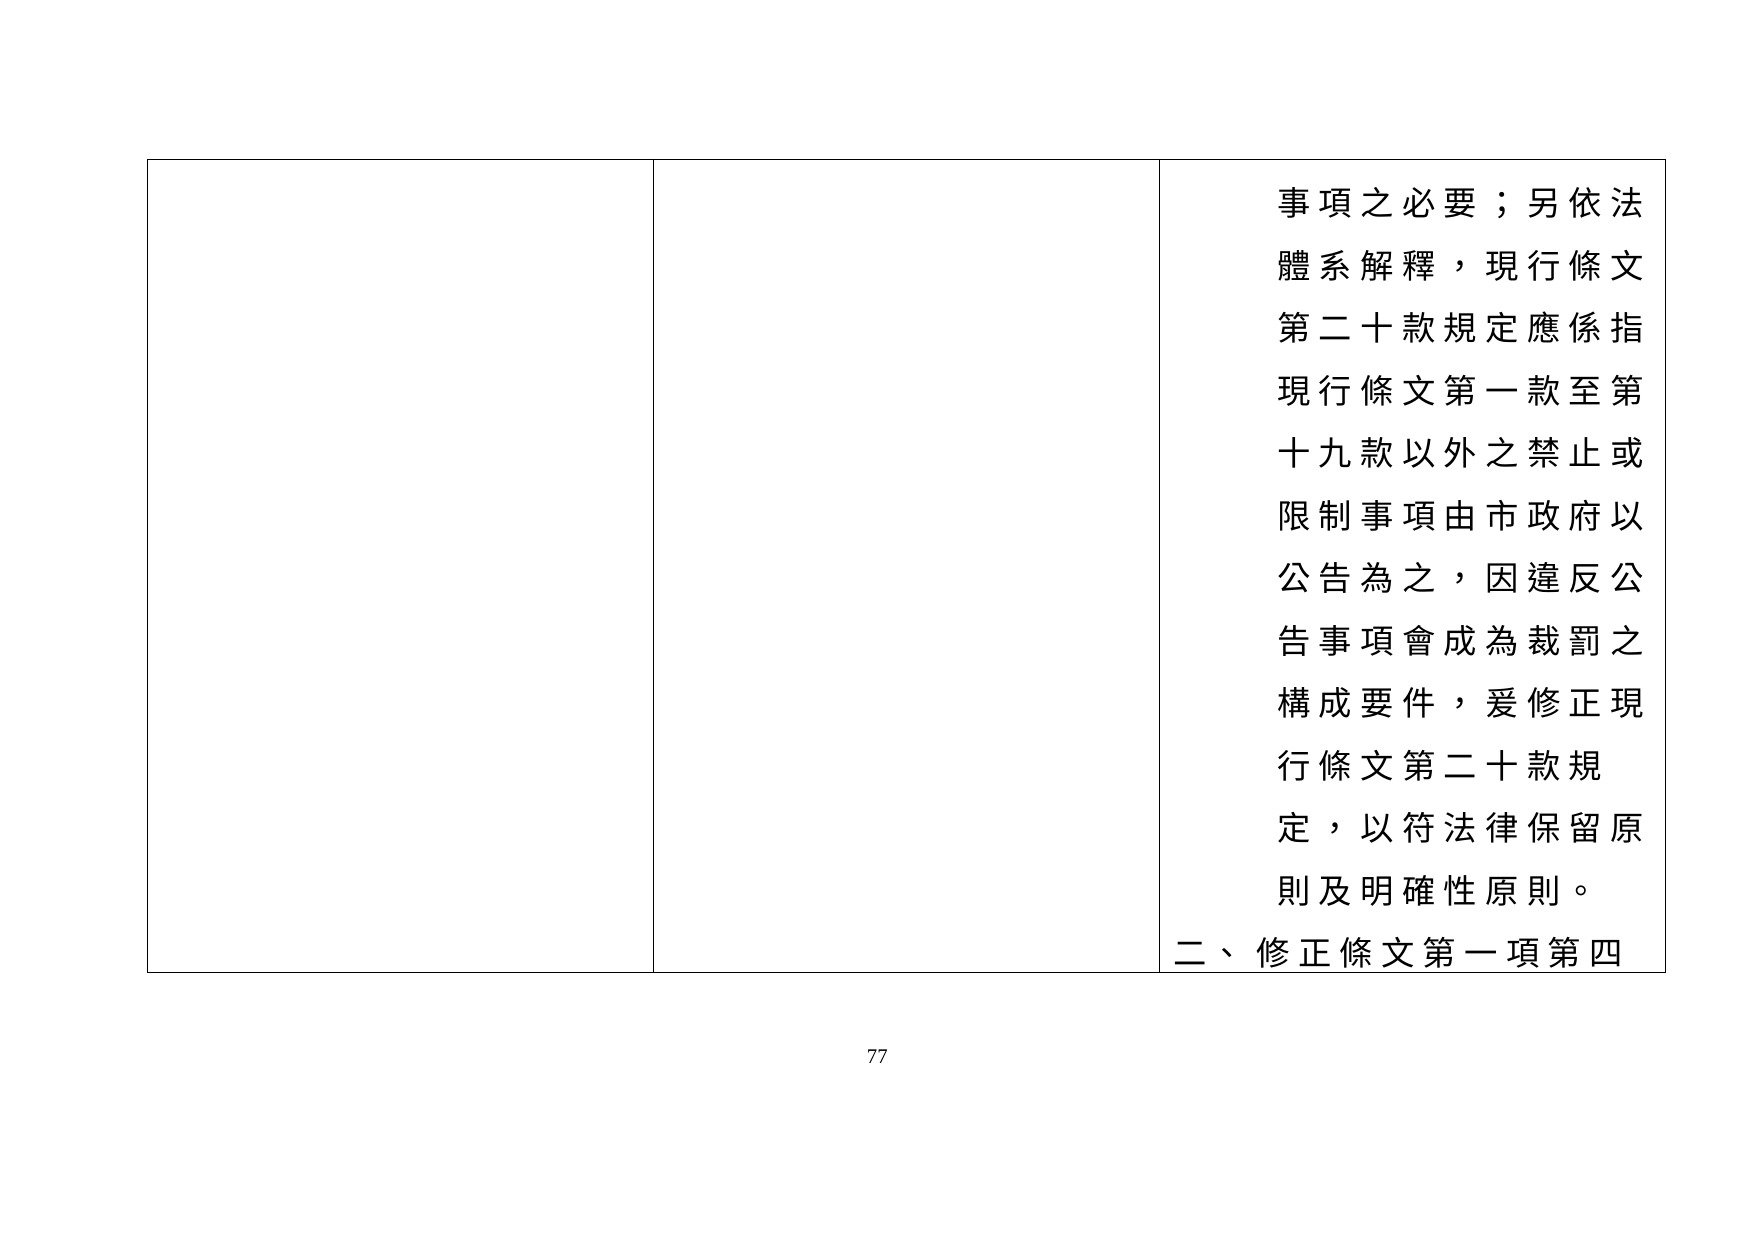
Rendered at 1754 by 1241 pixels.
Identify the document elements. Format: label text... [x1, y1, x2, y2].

table_cell [148, 160, 653, 972]
table_cell 事項之必要；另依法體系解釋，現行條文第二十款規定應係指現行條文第一款至第十九款以外之禁止或限制事項由市政府以公告為之，因違反公告事項會成為裁罰之構成要件，爰修正現行條文第二十款規定，以符法律保留原則及明確性原則。 二、修正條文第一項第四 [1160, 160, 1665, 972]
table_cell [654, 160, 1159, 972]
